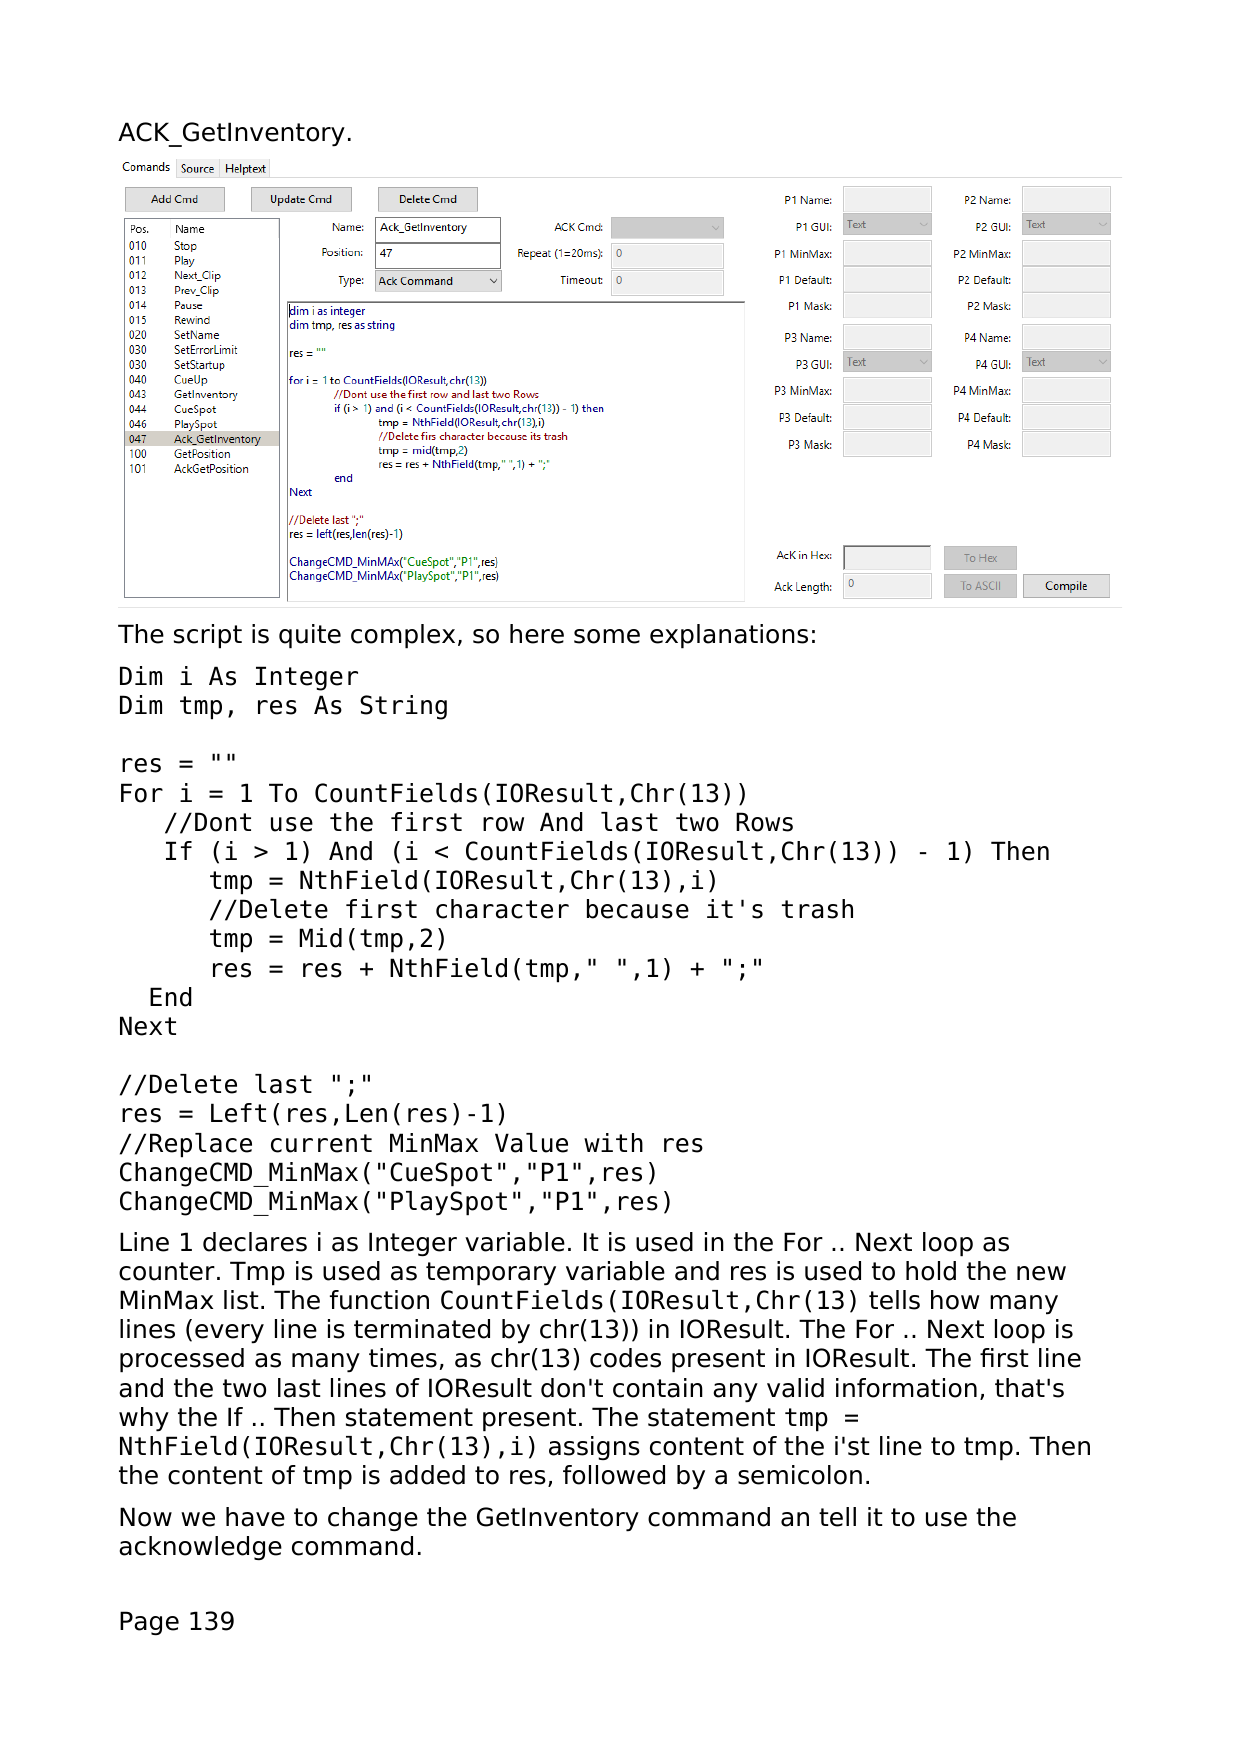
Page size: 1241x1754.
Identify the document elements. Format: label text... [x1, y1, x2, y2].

text Now we have to change the GetInventory command an tell it to use the acknowledge command. [118, 1503, 1122, 1561]
text Line 1 declares i as Integer variable. It is used in the For .. Next loop as counter. Tmp is used as temporary variable and res is used to hold the new MinMax list. The function CountFields(IOResult,Chr(13) tells how many lines (every line is terminated by chr(13)) in IOResult. The For .. Next loop is processed as many times, as chr(13) codes present in IOResult. The first line and the two last lines of IOResult don't contain any valid information, that's why the If .. Then statement present. The statement tmp = NthField(IOResult,Chr(13),i) assigns content of the i'st line to tmp. Then the content of tmp is added to res, followed by a semicolon. [118, 1228, 1122, 1491]
text The script is quite complex, so here some explanations: [118, 620, 1122, 649]
picture [118, 159, 1123, 608]
text Dim i As Integer Dim tmp, res As String res = "" For i = 1 To CountFields(IOResult,Chr(13)) //Dont use the first row And last two Rows If (i > 1) And (i < CountFields(IOResult,Chr(13)) - 1) Then tmp = NthField(IOResult,Chr(13),i) //Delete first character because it's trash tmp = Mid(tmp,2) res = res + NthField(tmp," ",1) + ";" End Next //Delete last ";" res = Left(res,Len(res)-1) //Replace current MinMax Value with res ChangeCMD_MinMax("CueSpot","P1",res) ChangeCMD_MinMax("PlaySpot","P1",res) [118, 662, 1122, 1216]
text ACK_GetInventory. [118, 118, 1122, 147]
